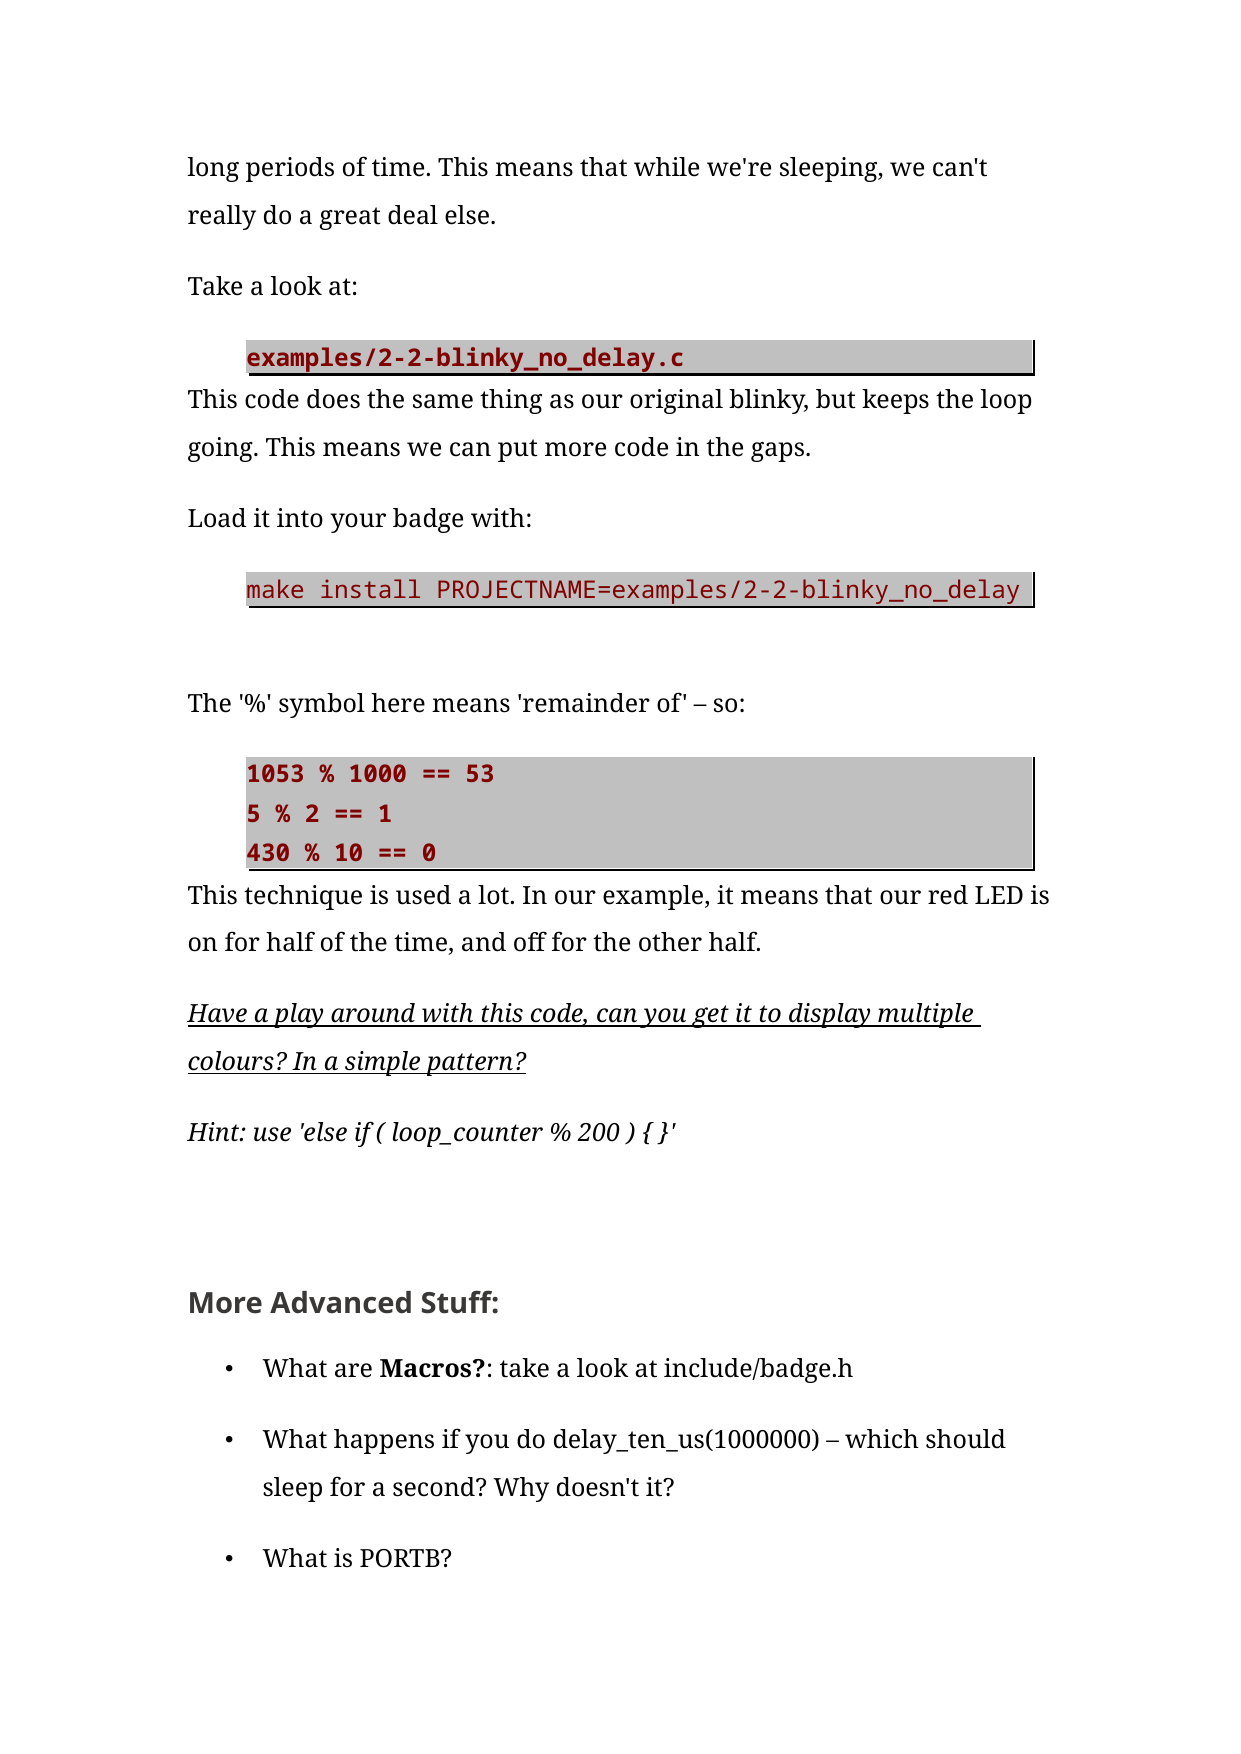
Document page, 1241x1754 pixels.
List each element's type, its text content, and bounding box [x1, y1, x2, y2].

subtitle More Advanced Stuff: [187, 1282, 1053, 1322]
text 1053 % 1000 == 53 [246, 757, 1032, 790]
list What is PORTB? [225, 1541, 1053, 1575]
text Load it into your badge with: [187, 501, 1053, 535]
text long periods of time. This means that while we're sleeping, we can't really do a great deal else. [187, 150, 1053, 232]
text 5 % 2 == 1 [246, 796, 1032, 829]
text Take a look at: [187, 269, 1053, 303]
list What are Macros?: take a look at include/badge.h [225, 1351, 1053, 1384]
text Have a play around with this code, can you get it to display multiple colours? In a simple pattern? [187, 996, 1053, 1078]
text Hint: use 'else if ( loop_counter % 200 ) { }' [187, 1115, 1053, 1149]
text This code does the same thing as our original blinky, but keeps the loop going. This means we can put more code in the gaps. [187, 382, 1053, 464]
text The '%' symbol here means 'remainder of' – so: [187, 686, 1053, 720]
text This technique is used a lot. In our example, it means that our red LED is on for half of the time, and off for the other half. [187, 877, 1053, 959]
list What happens if you do delay_ten_us(1000000) – which should sleep for a second? Why doesn't it? [225, 1422, 1053, 1503]
text examples/2-2-blinky_no_delay.c [246, 340, 1032, 373]
text make install PROJECTNAME=examples/2-2-blinky_no_delay [246, 572, 1032, 606]
text 430 % 10 == 0 [246, 835, 1032, 868]
